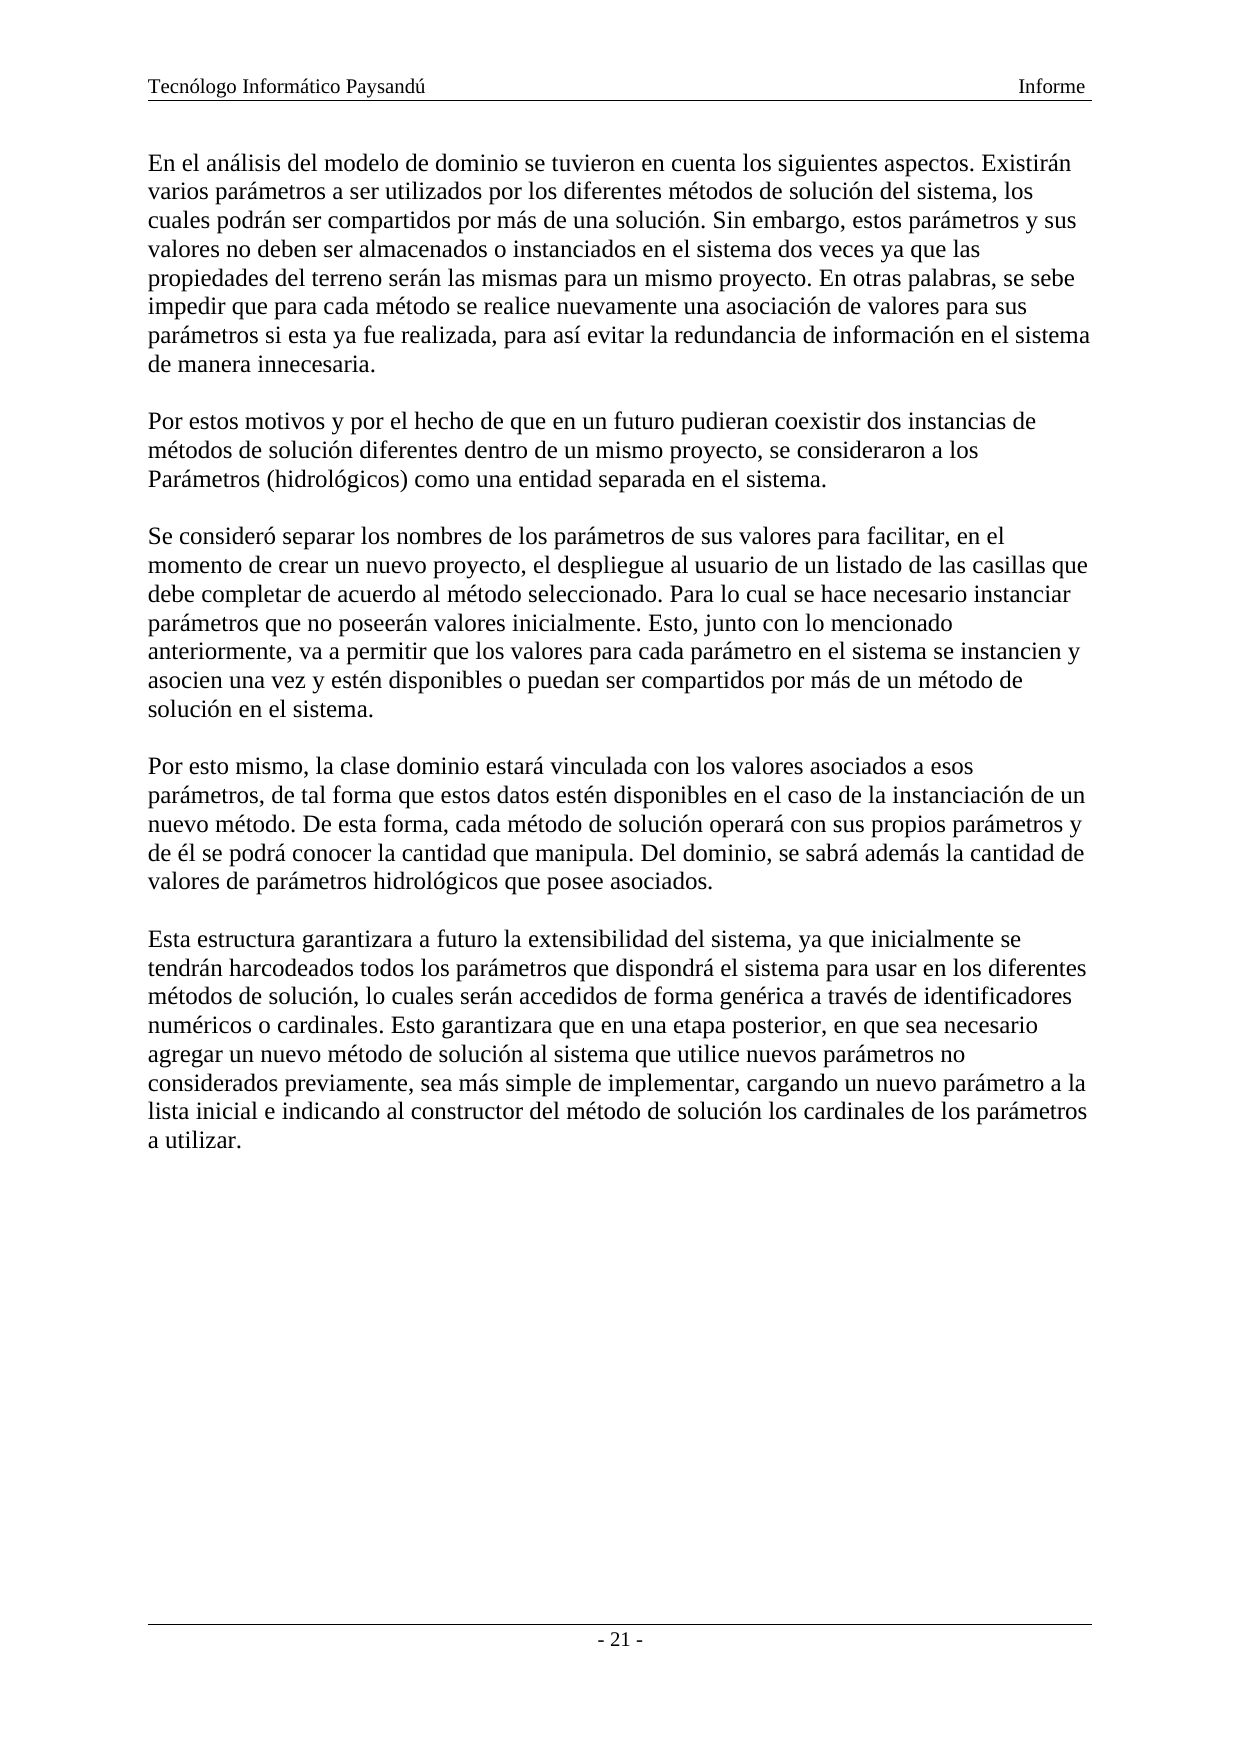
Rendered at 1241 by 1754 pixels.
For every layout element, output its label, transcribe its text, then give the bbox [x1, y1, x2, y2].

text Esta estructura garantizara a futuro la extensibilidad del sistema, ya que inicialmente se tendrán harcodeados todos los parámetros que dispondrá el sistema para usar en los diferentes métodos de solución, lo cuales serán accedidos de forma genérica a través de identificadores numéricos o cardinales. Esto garantizara que en una etapa posterior, en que sea necesario agregar un nuevo método de solución al sistema que utilice nuevos parámetros no considerados previamente, sea más simple de implementar, cargando un nuevo parámetro a la lista inicial e indicando al constructor del método de solución los cardinales de los parámetros a utilizar. [148, 924, 1092, 1154]
text Por esto mismo, la clase dominio estará vinculada con los valores asociados a esos parámetros, de tal forma que estos datos estén disponibles en el caso de la instanciación de un nuevo método. De esta forma, cada método de solución operará con sus propios parámetros y de él se podrá conocer la cantidad que manipula. Del dominio, se sabrá además la cantidad de valores de parámetros hidrológicos que posee asociados. [148, 751, 1092, 895]
text Se consideró separar los nombres de los parámetros de sus valores para facilitar, en el momento de crear un nuevo proyecto, el despliegue al usuario de un listado de las casillas que debe completar de acuerdo al método seleccionado. Para lo cual se hace necesario instanciar parámetros que no poseerán valores inicialmente. Esto, junto con lo mencionado anteriormente, va a permitir que los valores para cada parámetro en el sistema se instancien y asocien una vez y estén disponibles o puedan ser compartidos por más de un método de solución en el sistema. [148, 521, 1092, 723]
text Por estos motivos y por el hecho de que en un futuro pudieran coexistir dos instancias de métodos de solución diferentes dentro de un mismo proyecto, se consideraron a los Parámetros (hidrológicos) como una entidad separada en el sistema. [148, 406, 1092, 493]
text En el análisis del modelo de dominio se tuvieron en cuenta los siguientes aspectos. Existirán varios parámetros a ser utilizados por los diferentes métodos de solución del sistema, los cuales podrán ser compartidos por más de una solución. Sin embargo, estos parámetros y sus valores no deben ser almacenados o instanciados en el sistema dos veces ya que las propiedades del terreno serán las mismas para un mismo proyecto. En otras palabras, se sebe impedir que para cada método se realice nuevamente una asociación de valores para sus parámetros si esta ya fue realizada, para así evitar la redundancia de información en el sistema de manera innecesaria. [148, 148, 1092, 378]
